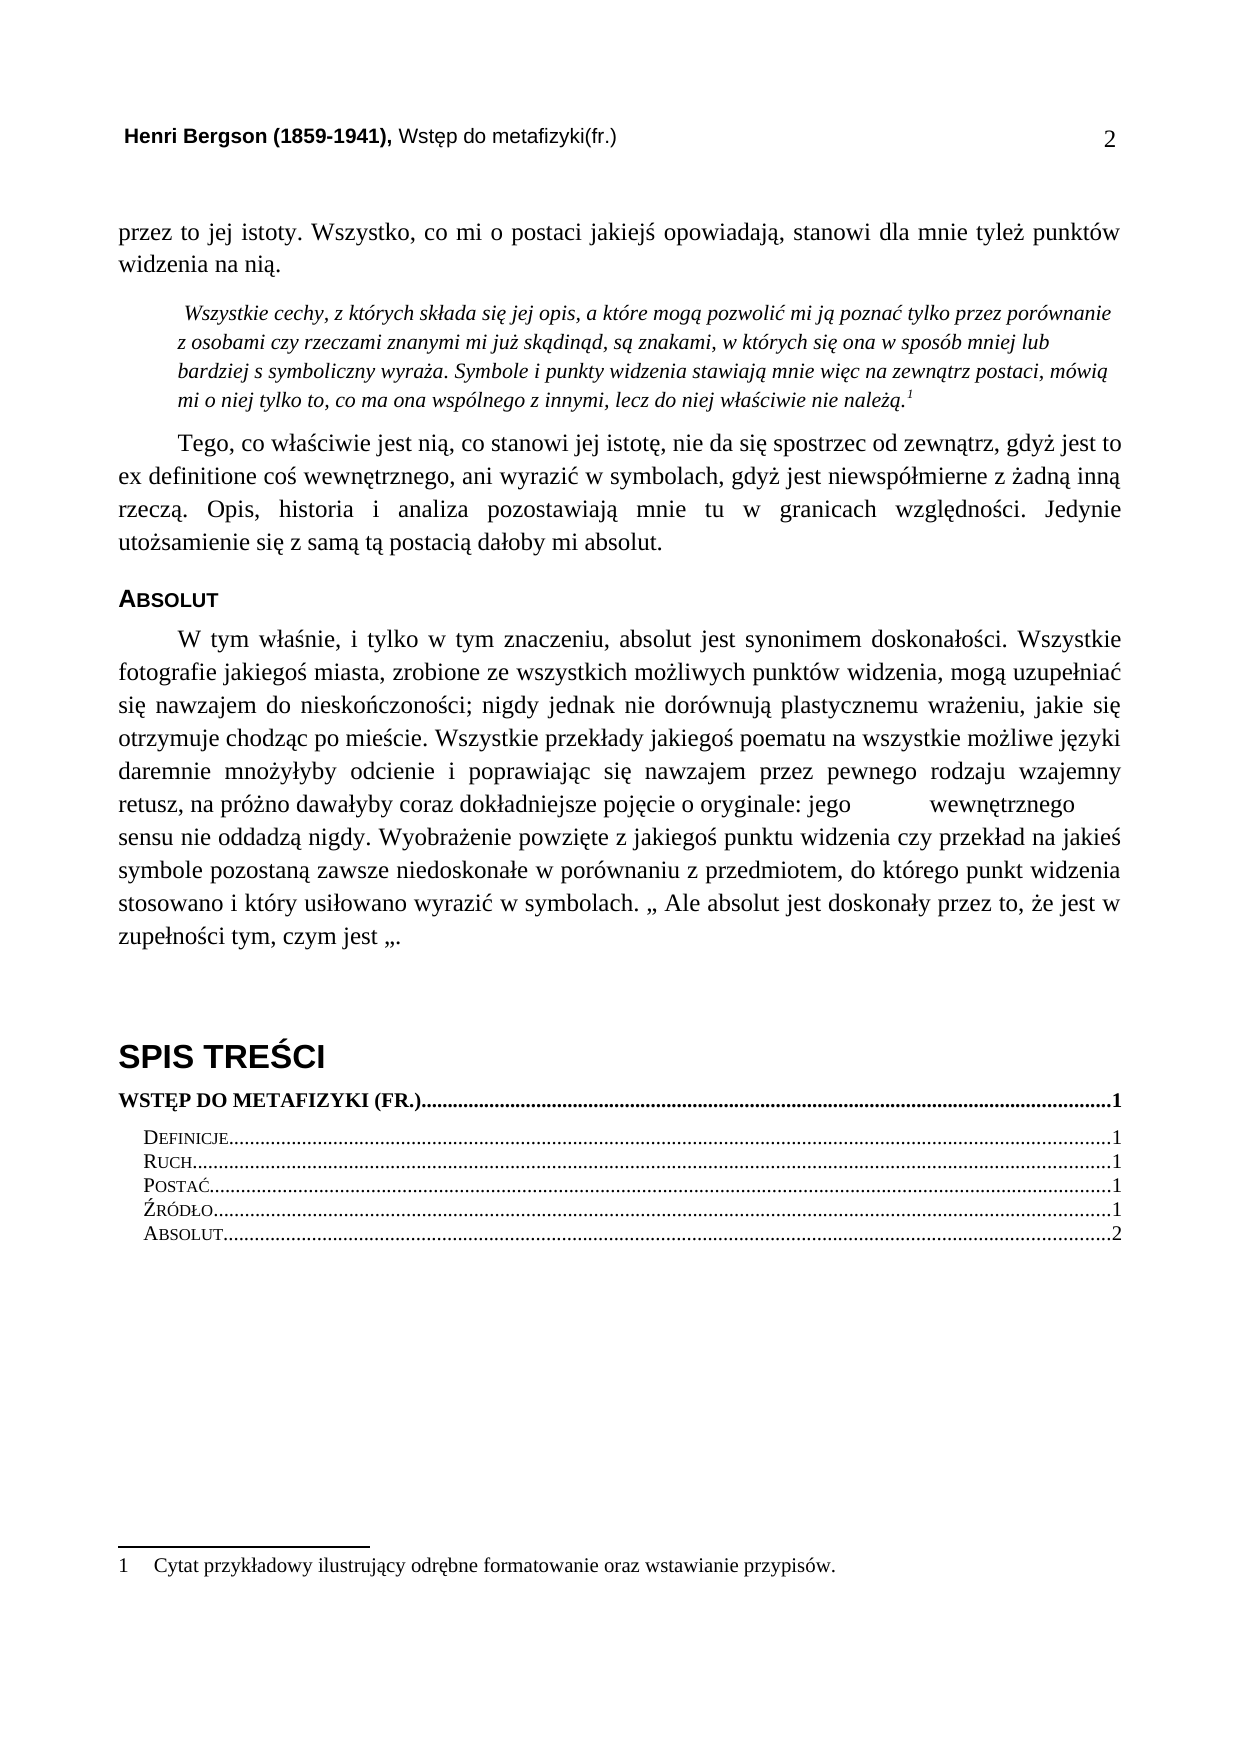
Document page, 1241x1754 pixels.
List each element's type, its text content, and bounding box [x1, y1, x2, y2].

text Definicje 1 [143, 1124, 1122, 1149]
text W tym właśnie, i tylko w tym znaczeniu, absolut jest synonimem doskonałości. Wszystkie fotografie jakiegoś miasta, zrobione ze wszystkich możliwych punktów widzenia, mogą uzupełniać się nawzajem do nieskończoności; nigdy jednak nie dorównują plastycznemu wrażeniu, jakie się otrzymuje chodząc po mieście. Wszystkie przekłady jakiegoś poematu na wszystkie możliwe języki daremnie mnożyłyby odcienie i poprawiając się nawzajem przez pewnego rodzaju wzajemny retusz, na próżno dawałyby coraz dokładniejsze pojęcie o oryginale: jego wewnętrznego sensu nie oddadzą nigdy. Wyobrażenie powzięte z jakiegoś punktu widzenia czy przekład na jakieś symbole pozostaną zawsze niedoskonałe w porównaniu z przedmiotem, do którego punkt widzenia stosowano i który usiłowano wyrazić w symbolach. „ Ale absolut jest doskonały przez to, że jest w zupełności tym, czym jest „. [118, 624, 1122, 950]
text Wszystkie cechy, z których składa się jej opis, a które mogą pozwolić mi ją poznać tylko przez porównanie z osobami czy rzeczami znanymi mi już skądinąd, są znakami, w których się ona w sposób mniej lub bardziej s symboliczny wyraża. Symbole i punkty widzenia stawiają mnie więc na zewnątrz postaci, mówią mi o niej tylko to, co ma ona wspólnego z innymi, lecz do niej właściwie nie należą. [177, 300, 1122, 412]
text Postać 1 [143, 1173, 1122, 1197]
text Źródło 1 [143, 1197, 1122, 1221]
text przez to jej istoty. Wszystko, co mi o postaci jakiejś opowiadają, stanowi dla mnie tyleż punktów widzenia na nią. [118, 217, 1122, 278]
text Absolut 2 [143, 1221, 1122, 1245]
text Tego, co właściwie jest nią, co stanowi jej istotę, nie da się spostrzec od zewnątrz, gdyż jest to ex definitione coś wewnętrznego, ani wyrazić w symbolach, gdyż jest niewspółmierne z żadną inną rzeczą. Opis, historia i analiza pozostawiają mnie tu w granicach względności. Jedynie utożsamienie się z samą tą postacią dałoby mi absolut. [118, 428, 1122, 556]
subtitle SPIS TREŚCI [118, 1037, 1122, 1076]
subtitle Absolut [118, 584, 1122, 612]
text Cytat przykładowy ilustrujący odrębne formatowanie oraz wstawianie przypisów. [118, 1553, 1122, 1577]
text Ruch 1 [143, 1149, 1122, 1173]
text Wstęp do metafizyki (fr.) 1 [118, 1088, 1122, 1112]
